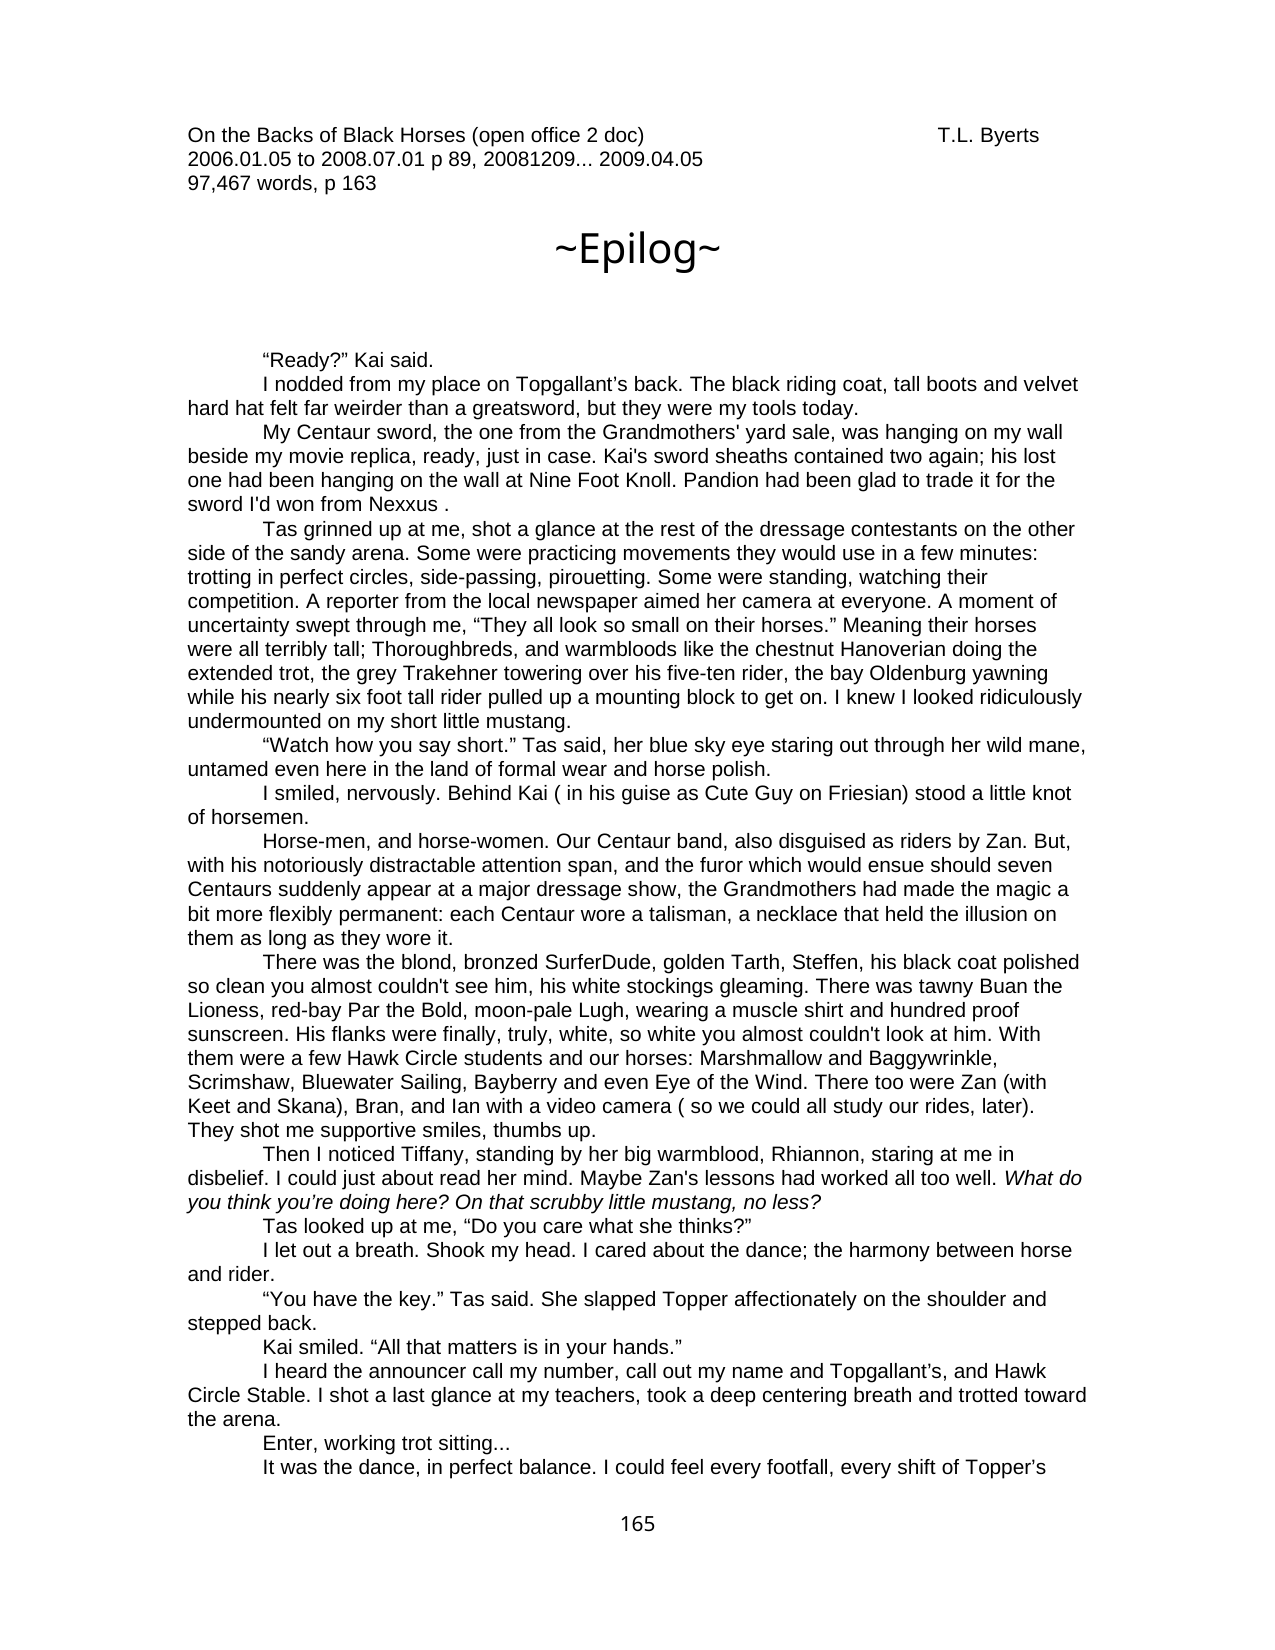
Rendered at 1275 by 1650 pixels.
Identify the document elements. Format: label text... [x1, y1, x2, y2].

text Then I noticed Tiffany, standing by her big warmblood, Rhiannon, staring at me in disbelief. I could just about read her mind. Maybe Zan's lessons had worked all too well. What do you think you’re doing here? On that scrubby little mustang, no less? [187, 1142, 1087, 1214]
text I smiled, nervously. Behind Kai ( in his guise as Cute Guy on Friesian) stood a little knot of horsemen. [187, 781, 1087, 829]
text “Ready?” Kai said. [187, 348, 1087, 372]
text Tas grinned up at me, shot a glance at the rest of the dressage contestants on the other side of the sandy arena. Some were practicing movements they would use in a few minutes: trotting in perfect circles, side-passing, pirouetting. Some were standing, watching their competition. A reporter from the local newspaper aimed her camera at everyone. A moment of uncertainty swept through me, “They all look so small on their horses.” Meaning their horses were all terribly tall; Thoroughbreds, and warmbloods like the chestnut Hanoverian doing the extended trot, the grey Trakehner towering over his five-ten rider, the bay Oldenburg yawning while his nearly six foot tall rider pulled up a mounting block to get on. I knew I looked ridiculously undermounted on my short little mustang. [187, 516, 1087, 733]
text I heard the announcer call my number, call out my name and Topgallant’s, and Hawk Circle Stable. I shot a last glance at my teachers, took a deep centering breath and trotted toward the arena. [187, 1359, 1087, 1431]
text There was the blond, bronzed SurferDude, golden Tarth, Steffen, his black coat polished so clean you almost couldn't see him, his white stockings gleaming. There was tawny Buan the Lioness, red-bay Par the Bold, moon-pale Lugh, wearing a muscle shirt and hundred proof sunscreen. His flanks were finally, truly, white, so white you almost couldn't look at him. With them were a few Hawk Circle students and our horses: Marshmallow and Baggywrinkle, Scrimshaw, Bluewater Sailing, Bayberry and even Eye of the Wind. There too were Zan (with Keet and Skana), Bran, and Ian with a video camera ( so we could all study our rides, later). They shot me supportive smiles, thumbs up. [187, 949, 1087, 1142]
text “Watch how you say short.” Tas said, her blue sky eye staring out through her wild mane, untamed even here in the land of formal wear and horse polish. [187, 733, 1087, 781]
text “You have the key.” Tas said. She slapped Topper affectionately on the shoulder and stepped back. [187, 1286, 1087, 1334]
text My Centaur sword, the one from the Grandmothers' yard sale, was hanging on my wall beside my movie replica, ready, just in case. Kai's sword sheaths contained two again; his lost one had been hanging on the wall at Nine Foot Knoll. Pandion had been glad to trade it for the sword I'd won from Nexxus . [187, 420, 1087, 516]
text I let out a breath. Shook my head. I cared about the dance; the harmony between horse and rider. [187, 1238, 1087, 1286]
text Kai smiled. “All that matters is in your hands.” [187, 1334, 1087, 1359]
text Enter, working trot sitting... [187, 1431, 1087, 1455]
text It was the dance, in perfect balance. I could feel every footfall, every shift of Topper’s [187, 1455, 1087, 1479]
text Tas looked up at me, “Do you care what she thinks?” [187, 1214, 1087, 1238]
text Horse-men, and horse-women. Our Centaur band, also disguised as riders by Zan. But, with his notoriously distractable attention span, and the furor which would ensue should seven Centaurs suddenly appear at a major dressage show, the Grandmothers had made the magic a bit more flexibly permanent: each Centaur wore a talisman, a necklace that held the illusion on them as long as they wore it. [187, 829, 1087, 949]
text I nodded from my place on Topgallant’s back. The black riding coat, tall boots and velvet hard hat felt far weirder than a greatsword, but they were my tools today. [187, 372, 1087, 420]
text ~Epilog~ [187, 219, 1087, 276]
